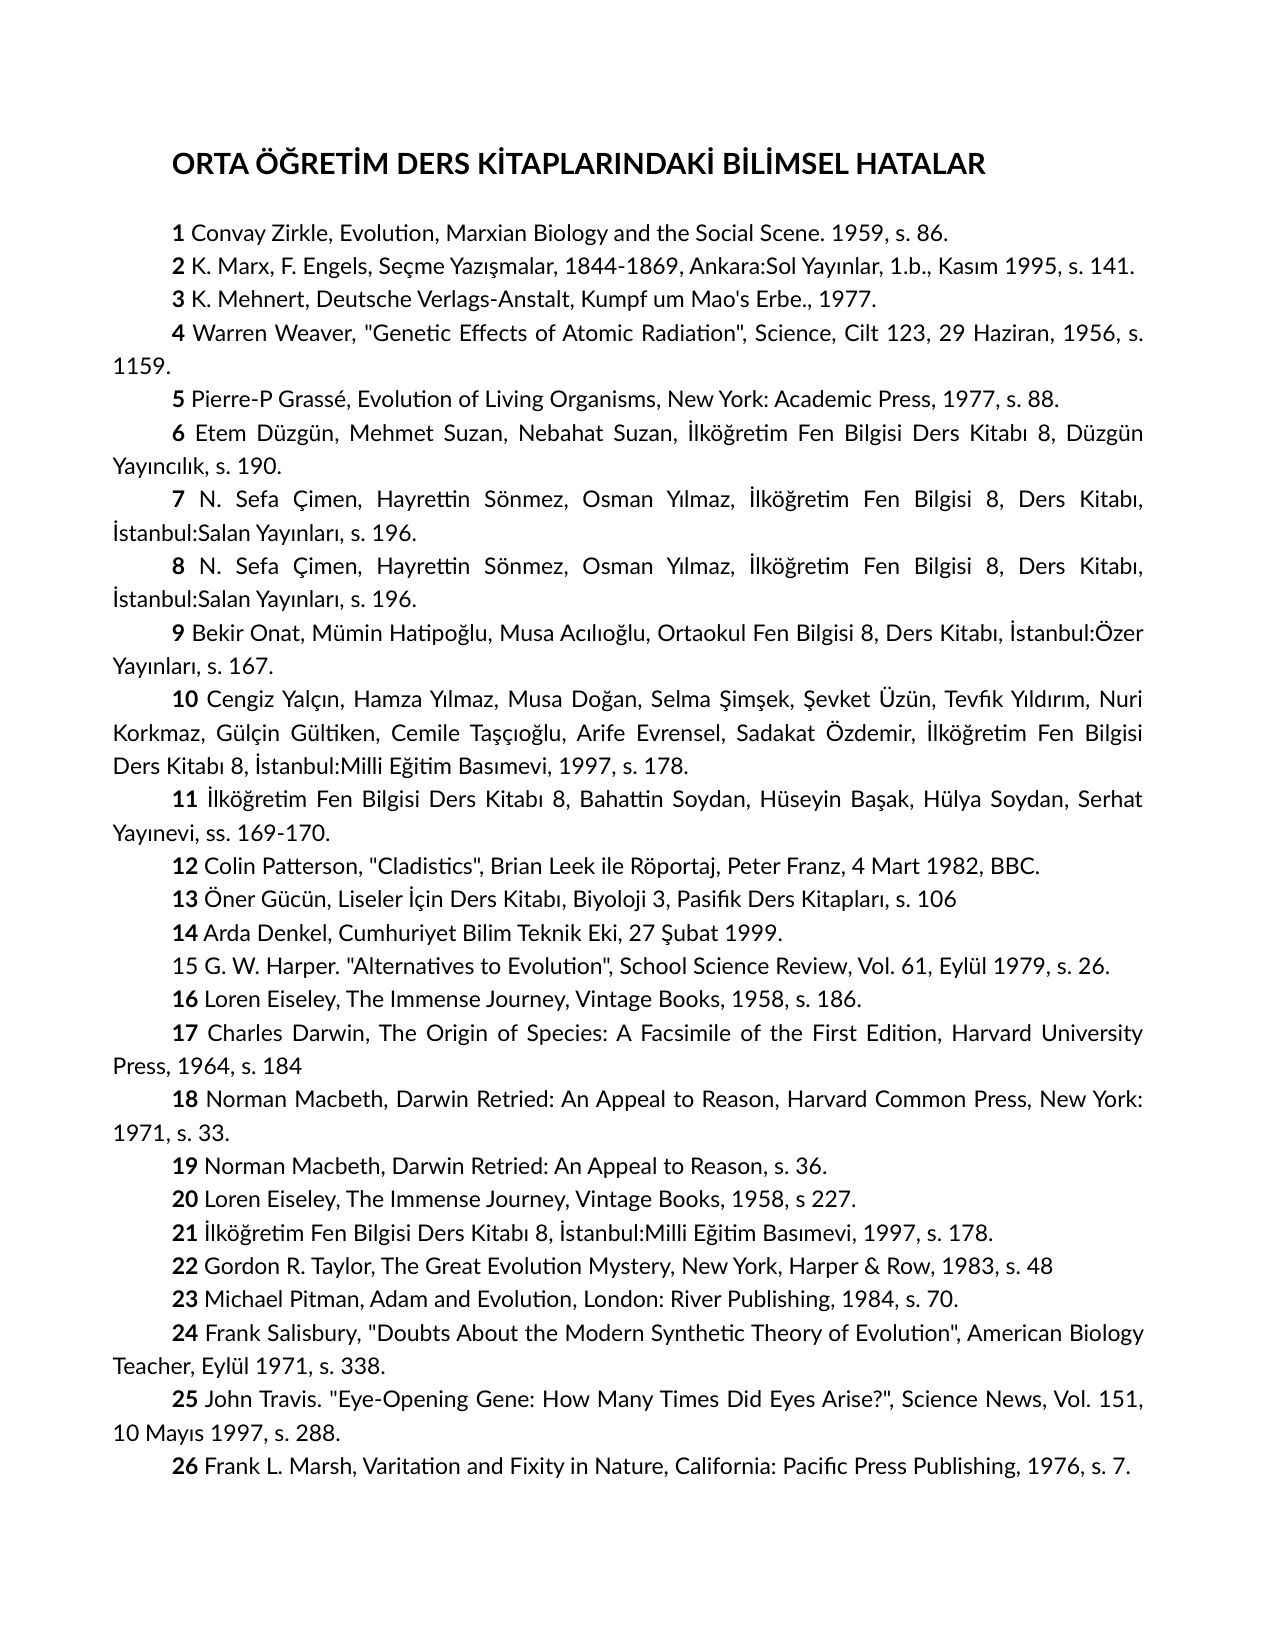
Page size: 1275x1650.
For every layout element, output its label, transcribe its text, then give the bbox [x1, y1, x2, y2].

text 6 Etem Düzgün, Mehmet Suzan, Nebahat Suzan, İlköğretim Fen Bilgisi Ders Kitabı 8, Düzgün Yayıncılık, s. 190. [112, 414, 1145, 481]
text 7 N. Sefa Çimen, Hayrettin Sönmez, Osman Yılmaz, İlköğretim Fen Bilgisi 8, Ders Kitabı, İstanbul:Salan Yayınları, s. 196. [112, 481, 1145, 548]
text 23 Michael Pitman, Adam and Evolution, London: River Publishing, 1984, s. 70. [112, 1281, 1145, 1314]
text 8 N. Sefa Çimen, Hayrettin Sönmez, Osman Yılmaz, İlköğretim Fen Bilgisi 8, Ders Kitabı, İstanbul:Salan Yayınları, s. 196. [112, 548, 1145, 614]
text 2 K. Marx, F. Engels, Seçme Yazışmalar, 1844-1869, Ankara:Sol Yayınlar, 1.b., Kasım 1995, s. 141. [112, 248, 1145, 281]
text ORTA ÖĞRETİM DERS KİTAPLARINDAKİ BİLİMSEL HATALAR [112, 148, 1145, 181]
text 25 John Travis. "Eye-Opening Gene: How Many Times Did Eyes Arise?", Science News, Vol. 151, 10 Mayıs 1997, s. 288. [112, 1381, 1145, 1448]
text 22 Gordon R. Taylor, The Great Evolution Mystery, New York, Harper & Row, 1983, s. 48 [112, 1248, 1145, 1281]
text 4 Warren Weaver, "Genetic Effects of Atomic Radiation", Science, Cilt 123, 29 Haziran, 1956, s. 1159. [112, 314, 1145, 381]
text 9 Bekir Onat, Mümin Hatipoğlu, Musa Acılıoğlu, Ortaokul Fen Bilgisi 8, Ders Kitabı, İstanbul:Özer Yayınları, s. 167. [112, 614, 1145, 681]
text 24 Frank Salisbury, "Doubts About the Modern Synthetic Theory of Evolution", American Biology Teacher, Eylül 1971, s. 338. [112, 1314, 1145, 1381]
text 19 Norman Macbeth, Darwin Retried: An Appeal to Reason, s. 36. [112, 1148, 1145, 1181]
text 10 Cengiz Yalçın, Hamza Yılmaz, Musa Doğan, Selma Şimşek, Şevket Üzün, Tevfik Yıldırım, Nuri Korkmaz, Gülçin Gültiken, Cemile Taşçıoğlu, Arife Evrensel, Sadakat Özdemir, İlköğretim Fen Bilgisi Ders Kitabı 8, İstanbul:Milli Eğitim Basımevi, 1997, s. 178. [112, 681, 1145, 781]
text 1 Convay Zirkle, Evolution, Marxian Biology and the Social Scene. 1959, s. 86. [112, 214, 1145, 248]
text 18 Norman Macbeth, Darwin Retried: An Appeal to Reason, Harvard Common Press, New York: 1971, s. 33. [112, 1081, 1145, 1148]
text 11 İlköğretim Fen Bilgisi Ders Kitabı 8, Bahattin Soydan, Hüseyin Başak, Hülya Soydan, Serhat Yayınevi, ss. 169-170. [112, 781, 1145, 848]
text 14 Arda Denkel, Cumhuriyet Bilim Teknik Eki, 27 Şubat 1999. [112, 914, 1145, 948]
text 13 Öner Gücün, Liseler İçin Ders Kitabı, Biyoloji 3, Pasifik Ders Kitapları, s. 106 [112, 881, 1145, 914]
text 16 Loren Eiseley, The Immense Journey, Vintage Books, 1958, s. 186. [112, 981, 1145, 1014]
text 21 İlköğretim Fen Bilgisi Ders Kitabı 8, İstanbul:Milli Eğitim Basımevi, 1997, s. 178. [112, 1214, 1145, 1248]
text 15 G. W. Harper. "Alternatives to Evolution", School Science Review, Vol. 61, Eylül 1979, s. 26. [112, 948, 1145, 981]
text 5 Pierre-P Grassé, Evolution of Living Organisms, New York: Academic Press, 1977, s. 88. [112, 381, 1145, 414]
text 12 Colin Patterson, "Cladistics", Brian Leek ile Röportaj, Peter Franz, 4 Mart 1982, BBC. [112, 848, 1145, 881]
text 26 Frank L. Marsh, Varitation and Fixity in Nature, California: Pacific Press Publishing, 1976, s. 7. [112, 1448, 1145, 1481]
text 3 K. Mehnert, Deutsche Verlags-Anstalt, Kumpf um Mao's Erbe., 1977. [112, 281, 1145, 314]
text 17 Charles Darwin, The Origin of Species: A Facsimile of the First Edition, Harvard University Press, 1964, s. 184 [112, 1014, 1145, 1081]
text 20 Loren Eiseley, The Immense Journey, Vintage Books, 1958, s 227. [112, 1181, 1145, 1214]
